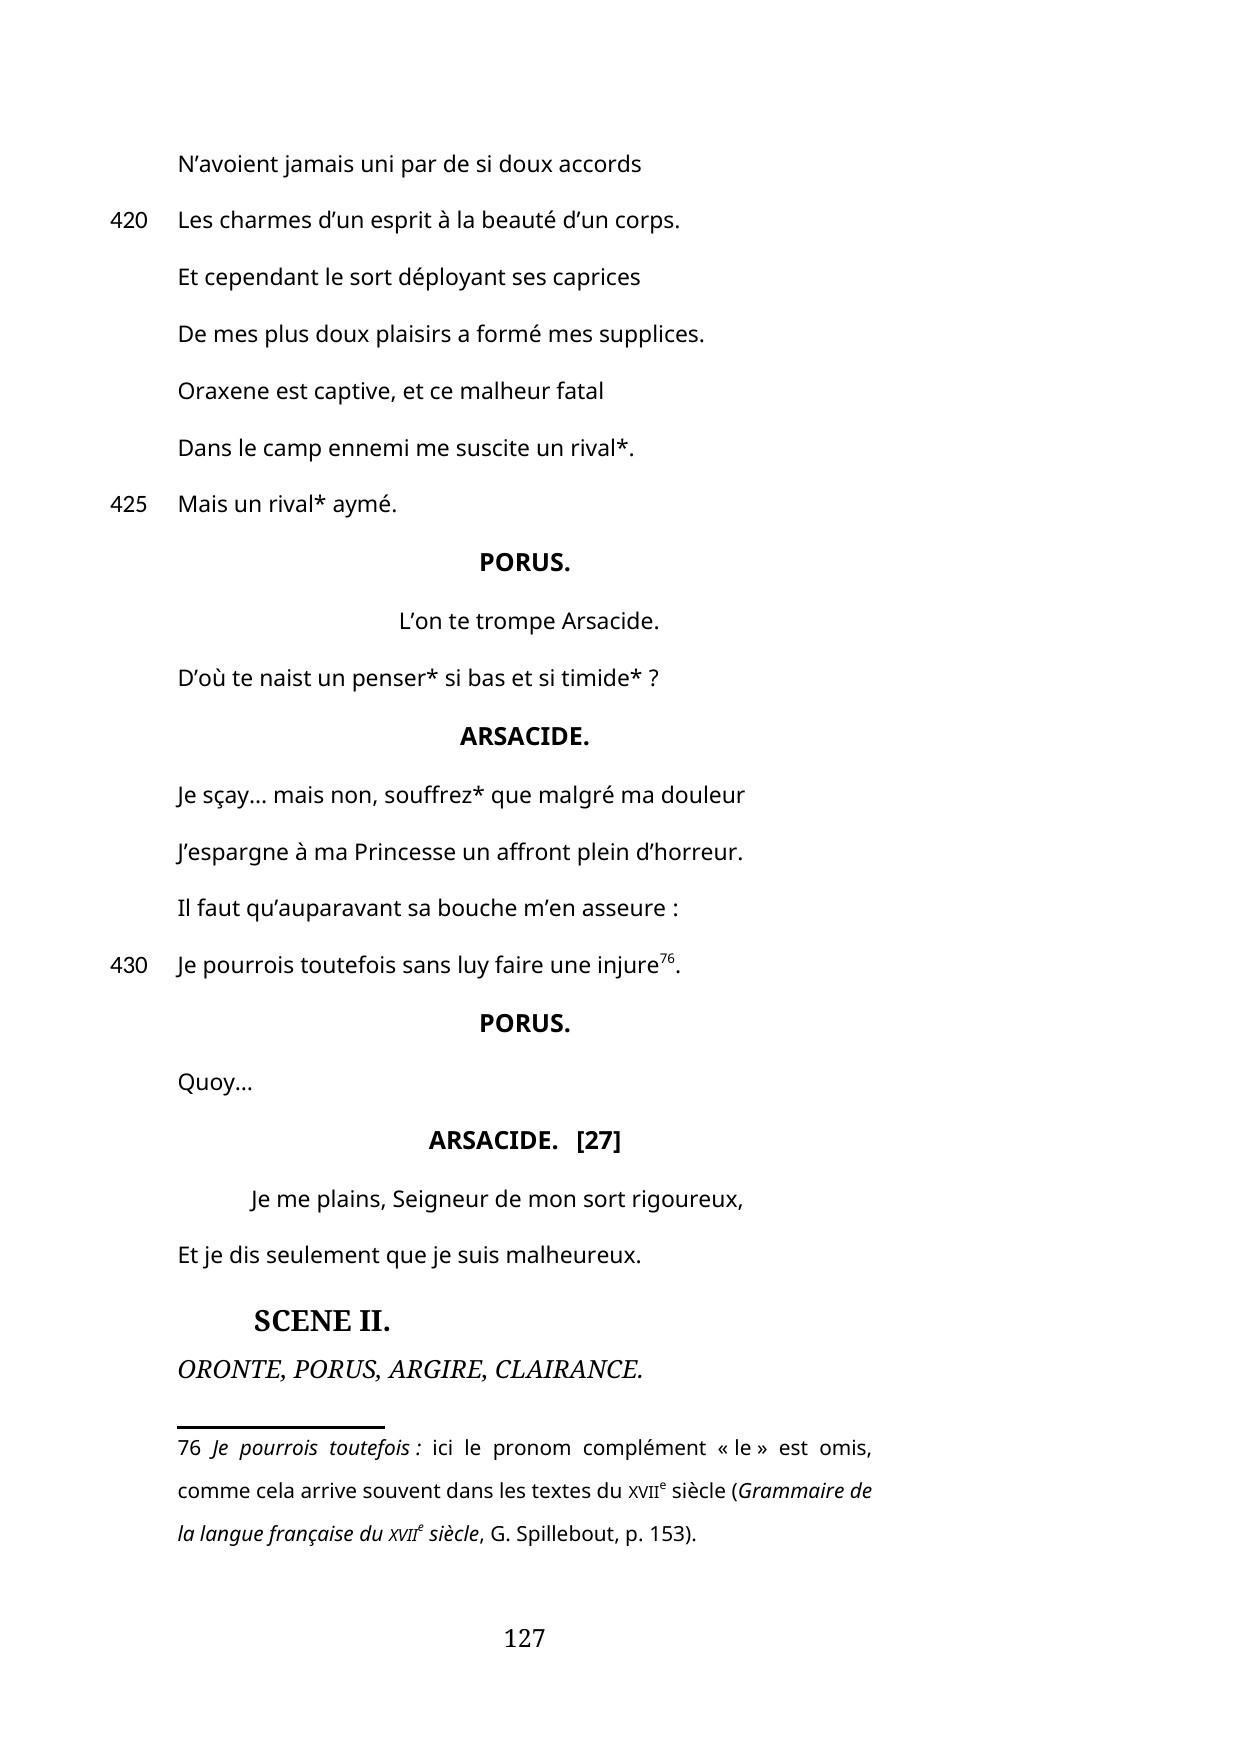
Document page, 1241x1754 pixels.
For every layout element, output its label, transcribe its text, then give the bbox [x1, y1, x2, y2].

text ARSACIDE. [27] [177, 1122, 872, 1157]
text J’espargne à ma Princesse un affront plein d’horreur. [177, 835, 872, 867]
text ORONTE, PORUS, ARGIRE, CLAIRANCE. [177, 1352, 872, 1386]
text ARSACIDE. [177, 719, 872, 753]
text Je pourrois toutefois sans luy faire une injure. [177, 949, 872, 980]
text Dans le camp ennemi me suscite un rival*. [177, 432, 872, 463]
text Je pourrois toutefois : ici le pronom complément « le » est omis, comme cela arrive souvent dans les textes du xviie siècle (Grammaire de la langue française du xviie siècle, G. Spillebout, p. 153). [177, 1433, 872, 1547]
text Je sçay… mais non, souffrez* que malgré ma douleur [177, 779, 872, 810]
text SCENE II. [254, 1300, 872, 1340]
text Je me plains, Seigneur de mon sort rigoureux, [177, 1182, 872, 1214]
text D’où te naist un penser* si bas et si timide* ? [177, 662, 872, 693]
text Les charmes d’un esprit à la beauté d’un corps. [177, 204, 872, 236]
text Il faut qu’auparavant sa bouche m’en asseure : [177, 892, 872, 923]
text Quoy… [177, 1066, 872, 1097]
text Oraxene est captive, et ce malheur fatal [177, 375, 872, 406]
text De mes plus doux plaisirs a formé mes supplices. [177, 318, 872, 349]
text Et je dis seulement que je suis malheureux. [177, 1239, 872, 1271]
text Et cependant le sort déployant ses caprices [177, 261, 872, 292]
text PORUS. [177, 545, 872, 579]
text N’avoient jamais uni par de si doux accords [177, 148, 872, 179]
text Mais un rival* aymé. [177, 488, 872, 519]
text PORUS. [177, 1006, 872, 1040]
text L’on te trompe Arsacide. [177, 605, 872, 636]
